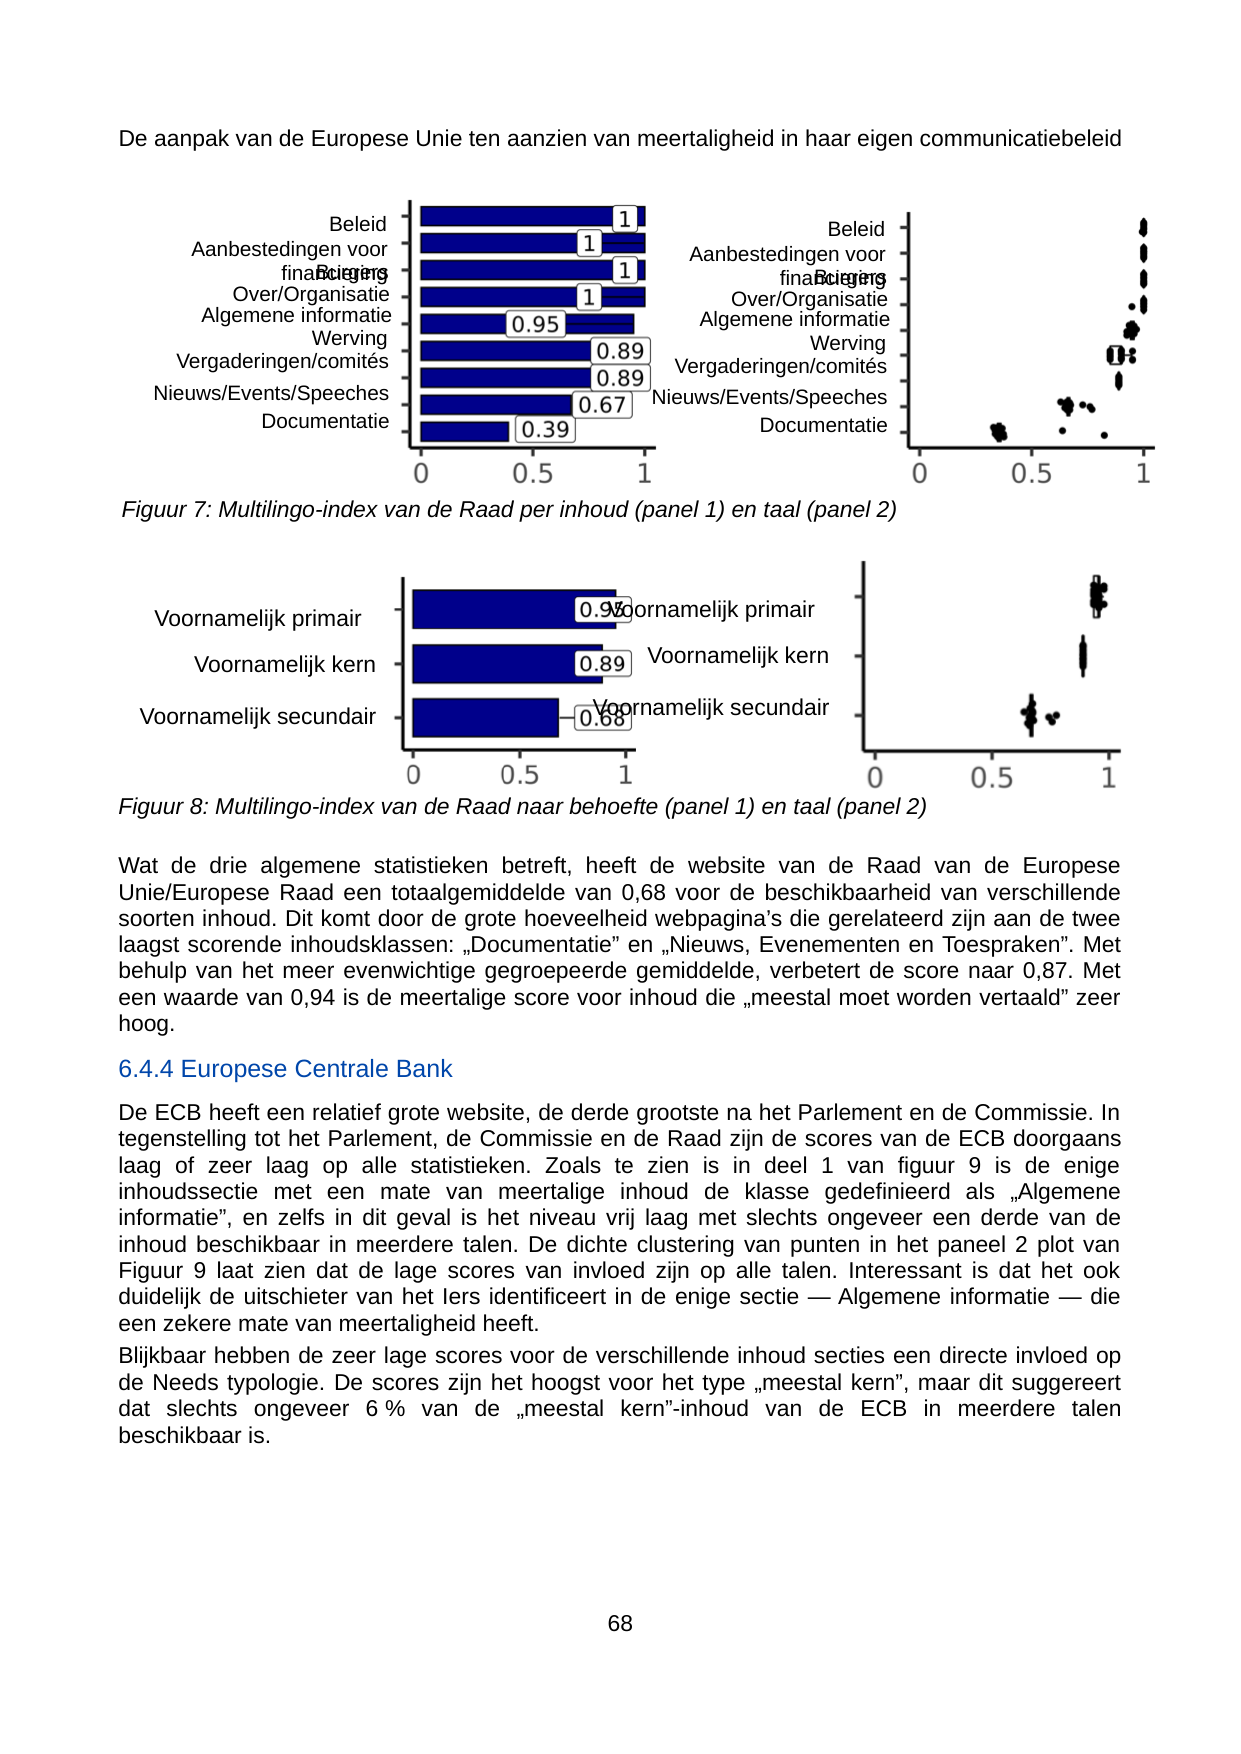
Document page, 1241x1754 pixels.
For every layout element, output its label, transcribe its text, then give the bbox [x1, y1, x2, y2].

text Figuur 8: Multilingo-index van de Raad naar behoefte (panel 1) en taal (panel 2) [118, 793, 1125, 819]
text Figuur 7: Multilingo-index van de Raad per inhoud (panel 1) en taal (panel 2) [121, 496, 1131, 522]
text Blijkbaar hebben de zeer lage scores voor de verschillende inhoud secties een directe invloed op de Needs typologie. De scores zijn het hoogst voor het type „meestal kern”, maar dit suggereert dat slechts ongeveer 6 % van de „meestal kern”-inhoud van de ECB in meerdere talen beschikbaar is. [118, 1342, 1122, 1448]
picture [894, 201, 1160, 487]
text De ECB heeft een relatief grote website, de derde grootste na het Parlement en de Commissie. In tegenstelling tot het Parlement, de Commissie en de Raad zijn de scores van de ECB doorgaans laag of zeer laag op alle statistieken. Zoals te zien is in deel 1 van figuur 9 is de enige inhoudssectie met een mate van meertalige inhoud de klasse gedefinieerd als „Algemene informatie”, en zelfs in dit geval is het niveau vrij laag met slechts ongeveer een derde van de inhoud beschikbaar in meerdere talen. De dichte clustering van punten in het paneel 2 plot van Figuur 9 laat zien dat de lage scores van invloed zijn op alle talen. Interessant is dat het ook duidelijk de uitschieter van het Iers identificeert in de enige sectie — Algemene informatie — die een zekere mate van meertaligheid heeft. [118, 1099, 1122, 1336]
text Wat de drie algemene statistieken betreft, heeft de website van de Raad van de Europese Unie/Europese Raad een totaalgemiddelde van 0,68 voor de beschikbaarheid van verschillende soorten inhoud. Dit komt door de grote hoeveelheid webpagina’s die gerelateerd zijn aan de twee laagst scorende inhoudsklassen: „Documentatie” en „Nieuws, Evenementen en Toespraken”. Met behulp van het meer evenwichtige gegroepeerde gemiddelde, verbetert de score naar 0,87. Met een waarde van 0,94 is de meertalige score voor inhoud die „meestal moet worden vertaald” zeer hoog. [118, 852, 1122, 1037]
subtitle 6.4.4 Europese Centrale Bank [118, 1054, 1122, 1083]
picture [397, 196, 662, 496]
picture [390, 569, 636, 787]
picture [851, 560, 1125, 793]
